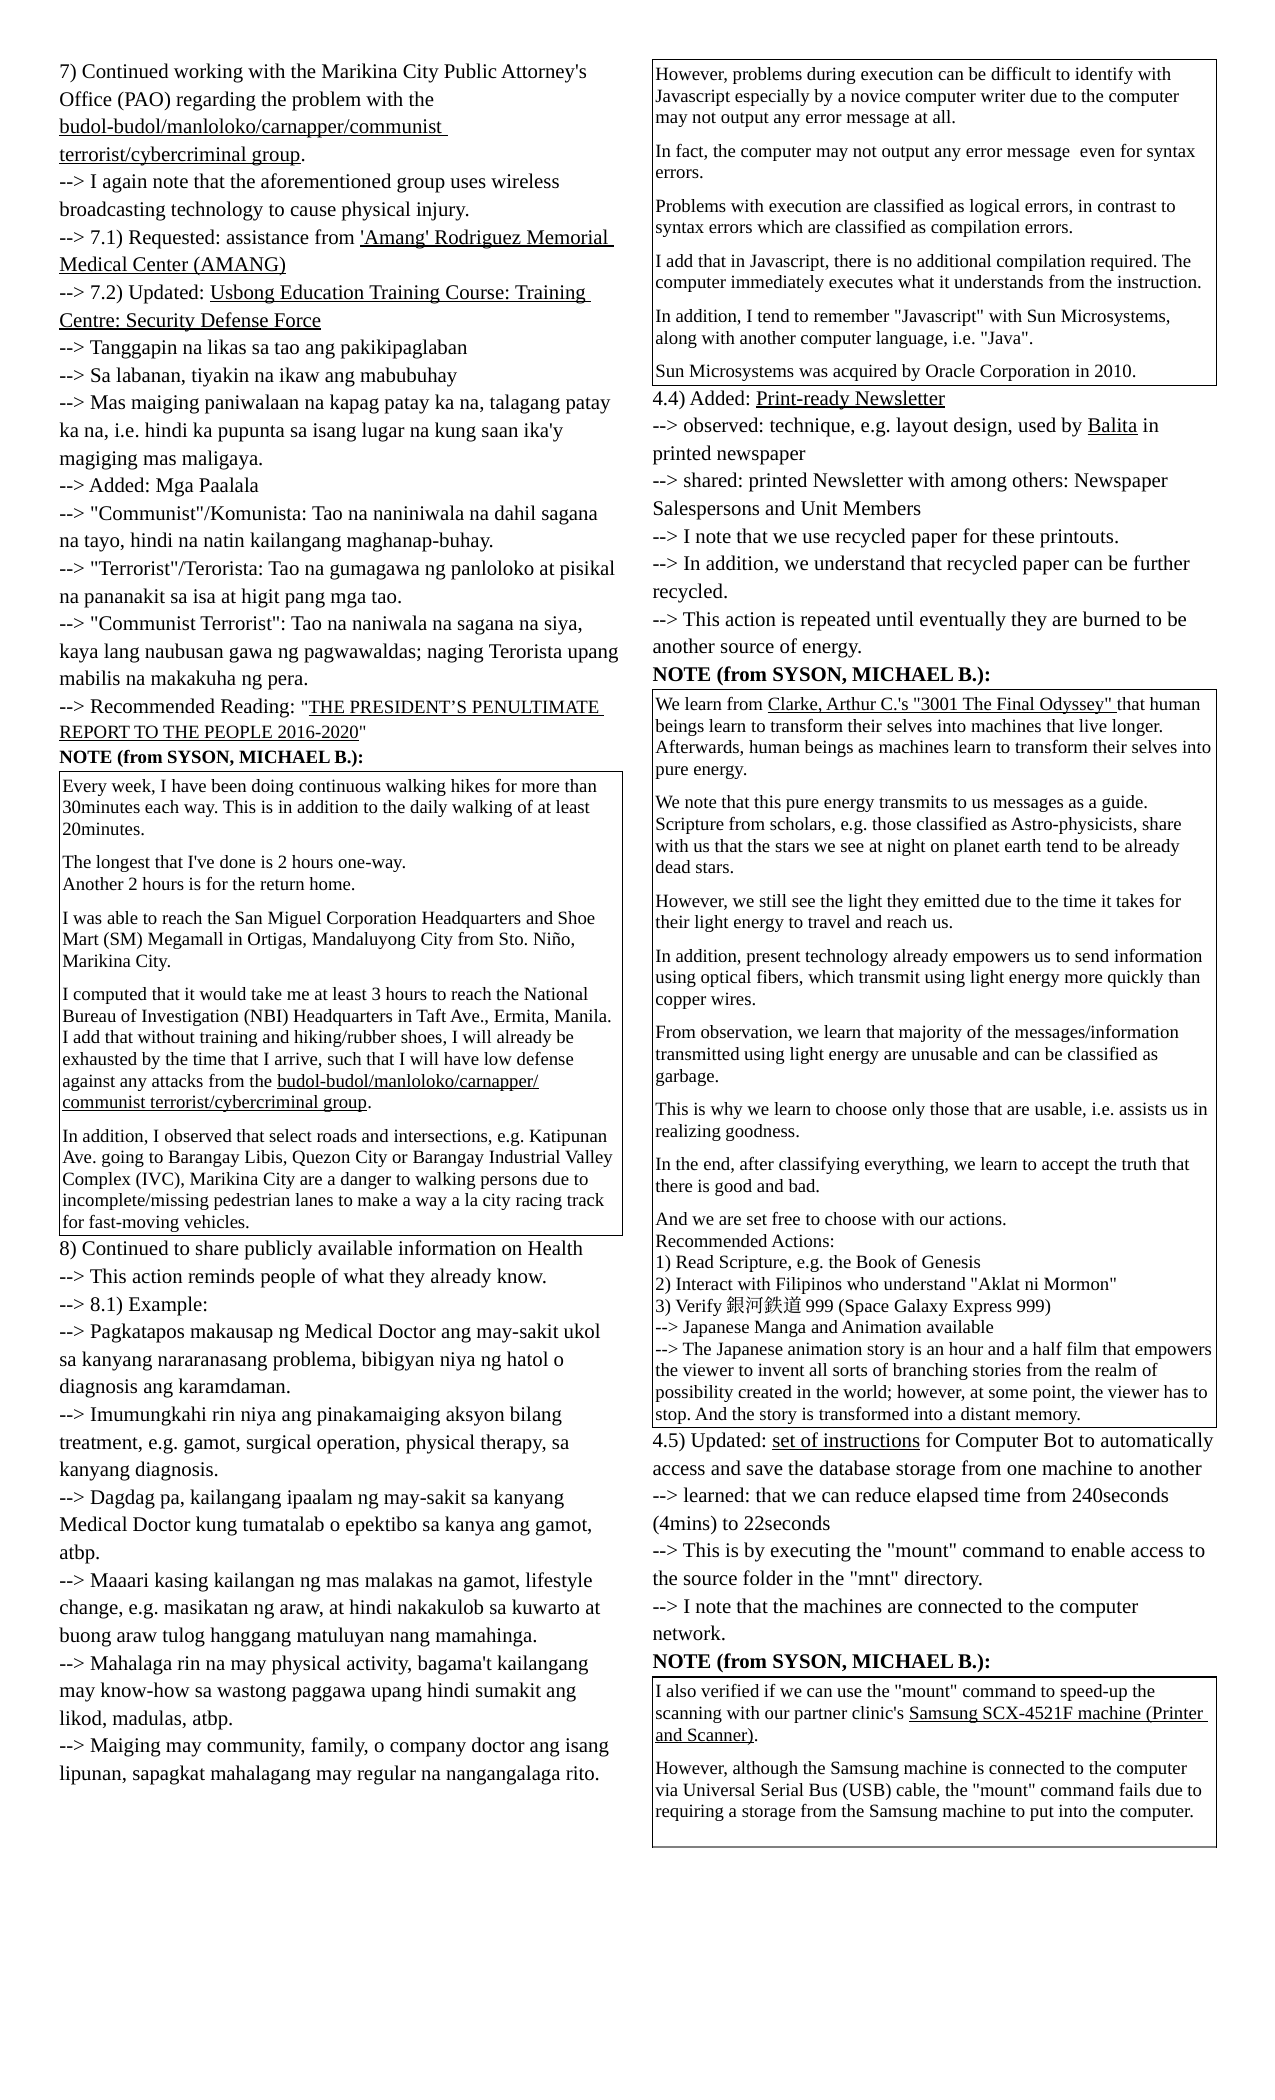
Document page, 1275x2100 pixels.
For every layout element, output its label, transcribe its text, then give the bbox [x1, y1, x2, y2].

text --> learned: that we can reduce elapsed time from 240seconds (4mins) to 22seconds [652, 1483, 1216, 1535]
text --> In addition, we understand that recycled paper can be further recycled. [652, 551, 1216, 603]
text --> Recommended Reading: "THE PRESIDENT’S PENULTIMATE REPORT TO THE PEOPLE 2016-2020" [59, 694, 623, 743]
table_header We learn from Clarke, Arthur C.'s "3001 The Final Odyssey" that human beings learn to transform their selves into machines that live longer. Afterwards, human beings as machines learn to transform their selves into pure energy. We note that this pure energy transmits to us messages as a guide. Scripture from scholars, e.g. those classified as Astro-physicists, share with us that the stars we see at night on planet earth tend to be already dead stars. However, we still see the light they emitted due to the time it takes for their light energy to travel and reach us. In addition, present technology already empowers us to send information using optical fibers, which transmit using light energy more quickly than copper wires. From observation, we learn that majority of the messages/information transmitted using light energy are unusable and can be classified as garbage. This is why we learn to choose only those that are usable, i.e. assists us in realizing goodness. In the end, after classifying everything, we learn to accept the truth that there is good and bad. And we are set free to choose with our actions. Recommended Actions: 1) Read Scripture, e.g. the Book of Genesis 2) Interact with Filipinos who understand "Aklat ni Mormon" 3) Verify 銀河鉄道999 (Space Galaxy Express 999) --> Japanese Manga and Animation available --> The Japanese animation story is an hour and a half film that empowers the viewer to invent all sorts of branching stories from the realm of possibility created in the world; however, at some point, the viewer has to stop. And the story is transformed into a distant memory. [653, 690, 1216, 1427]
text --> I note that we use recycled paper for these printouts. [652, 524, 1216, 548]
text NOTE (from SYSON, MICHAEL B.): [652, 1649, 1216, 1673]
text --> I again note that the aforementioned group uses wireless broadcasting technology to cause physical injury. [59, 169, 623, 221]
text --> This action is repeated until eventually they are burned to be another source of energy. [652, 606, 1216, 658]
text 8) Continued to share publicly available information on Health [59, 1236, 623, 1260]
text 4.5) Updated: set of instructions for Computer Bot to automatically access and save the database storage from one machine to another [652, 1428, 1216, 1479]
text --> Pagkatapos makausap ng Medical Doctor ang may-sakit ukol sa kanyang nararanasang problema, bibigyan niya ng hatol o diagnosis ang karamdaman. --> Imumungkahi rin niya ang pinakamaiging aksyon bilang treatment, e.g. gamot, surgical operation, physical therapy, sa kanyang diagnosis. --> Dagdag pa, kailangang ipaalam ng may-sakit sa kanyang Medical Doctor kung tumatalab o epektibo sa kanya ang gamot, atbp. --> Maaari kasing kailangan ng mas malakas na gamot, lifestyle change, e.g. masikatan ng araw, at hindi nakakulob sa kuwarto at buong araw tulog hanggang matuluyan nang mamahinga. --> Mahalaga rin na may physical activity, bagama't kailangang may know-how sa wastong paggawa upang hindi sumakit ang likod, madulas, atbp. --> Maiging may community, family, o company doctor ang isang lipunan, sapagkat mahalagang may regular na nangangalaga rito. [59, 1319, 623, 1812]
text --> This is by executing the "mount" command to enable access to the source folder in the "mnt" directory. [652, 1538, 1216, 1590]
table_header However, problems during execution can be difficult to identify with Javascript especially by a novice computer writer due to the computer may not output any error message at all. In fact, the computer may not output any error message even for syntax errors. Problems with execution are classified as logical errors, in contrast to syntax errors which are classified as compilation errors. I add that in Javascript, there is no additional compilation required. The computer immediately executes what it understands from the instruction. In addition, I tend to remember "Javascript" with Sun Microsystems, along with another computer language, i.e. "Java". Sun Microsystems was acquired by Oracle Corporation in 2010. [653, 60, 1216, 384]
text --> observed: technique, e.g. layout design, used by Balita in printed newspaper [652, 413, 1216, 465]
text --> Added: Mga Paalala --> "Communist"/Komunista: Tao na naniniwala na dahil sagana na tayo, hindi na natin kailangang maghanap-buhay. --> "Terrorist"/Terorista: Tao na gumagawa ng panloloko at pisikal na pananakit sa isa at higit pang mga tao. --> "Communist Terrorist": Tao na naniwala na sagana na siya, kaya lang naubusan gawa ng pagwawaldas; naging Terorista upang mabilis na makakuha ng pera. [59, 473, 623, 690]
text 7) Continued working with the Marikina City Public Attorney's Office (PAO) regarding the problem with the budol-budol/manloloko/carnapper/communist terrorist/cybercriminal group. [59, 59, 623, 166]
table_header Every week, I have been doing continuous walking hikes for more than 30minutes each way. This is in addition to the daily walking of at least 20minutes. The longest that I've done is 2 hours one-way. Another 2 hours is for the return home. I was able to reach the San Miguel Corporation Headquarters and Shoe Mart (SM) Megamall in Ortigas, Mandaluyong City from Sto. Niño, Marikina City. I computed that it would take me at least 3 hours to reach the National Bureau of Investigation (NBI) Headquarters in Taft Ave., Ermita, Manila. I add that without training and hiking/rubber shoes, I will already be exhausted by the time that I arrive, such that I will have low defense against any attacks from the budol-budol/manloloko/carnapper/ communist terrorist/cybercriminal group. In addition, I observed that select roads and intersections, e.g. Katipunan Ave. going to Barangay Libis, Quezon City or Barangay Industrial Valley Complex (IVC), Marikina City are a danger to walking persons due to incomplete/missing pedestrian lanes to make a way a la city racing track for fast-moving vehicles. [60, 772, 622, 1235]
text NOTE (from SYSON, MICHAEL B.): [652, 662, 1216, 686]
text --> Mas maiging paniwalaan na kapag patay ka na, talagang patay ka na, i.e. hindi ka pupunta sa isang lugar na kung saan ika'y magiging mas maligaya. [59, 390, 623, 469]
table_header I also verified if we can use the "mount" command to speed-up the scanning with our partner clinic's Samsung SCX-4521F machine (Printer and Scanner). However, although the Samsung machine is connected to the computer via Universal Serial Bus (USB) cable, the "mount" command fails due to requiring a storage from the Samsung machine to put into the computer. [653, 1678, 1216, 1846]
text --> I note that the machines are connected to the computer network. [652, 1593, 1216, 1645]
text 4.4) Added: Print-ready Newsletter [652, 386, 1216, 410]
text --> 8.1) Example: [59, 1292, 623, 1316]
text --> shared: printed Newsletter with among others: Newspaper Salespersons and Unit Members [652, 468, 1216, 520]
text NOTE (from SYSON, MICHAEL B.): [59, 746, 623, 768]
text --> Sa labanan, tiyakin na ikaw ang mabubuhay [59, 363, 623, 387]
text --> This action reminds people of what they already know. [59, 1264, 623, 1288]
text --> Tanggapin na likas sa tao ang pakikipaglaban [59, 335, 623, 359]
text --> 7.1) Requested: assistance from 'Amang' Rodriguez Memorial Medical Center (AMANG) [59, 225, 623, 276]
text --> 7.2) Updated: Usbong Education Training Course: Training Centre: Security Defense Force [59, 280, 623, 332]
